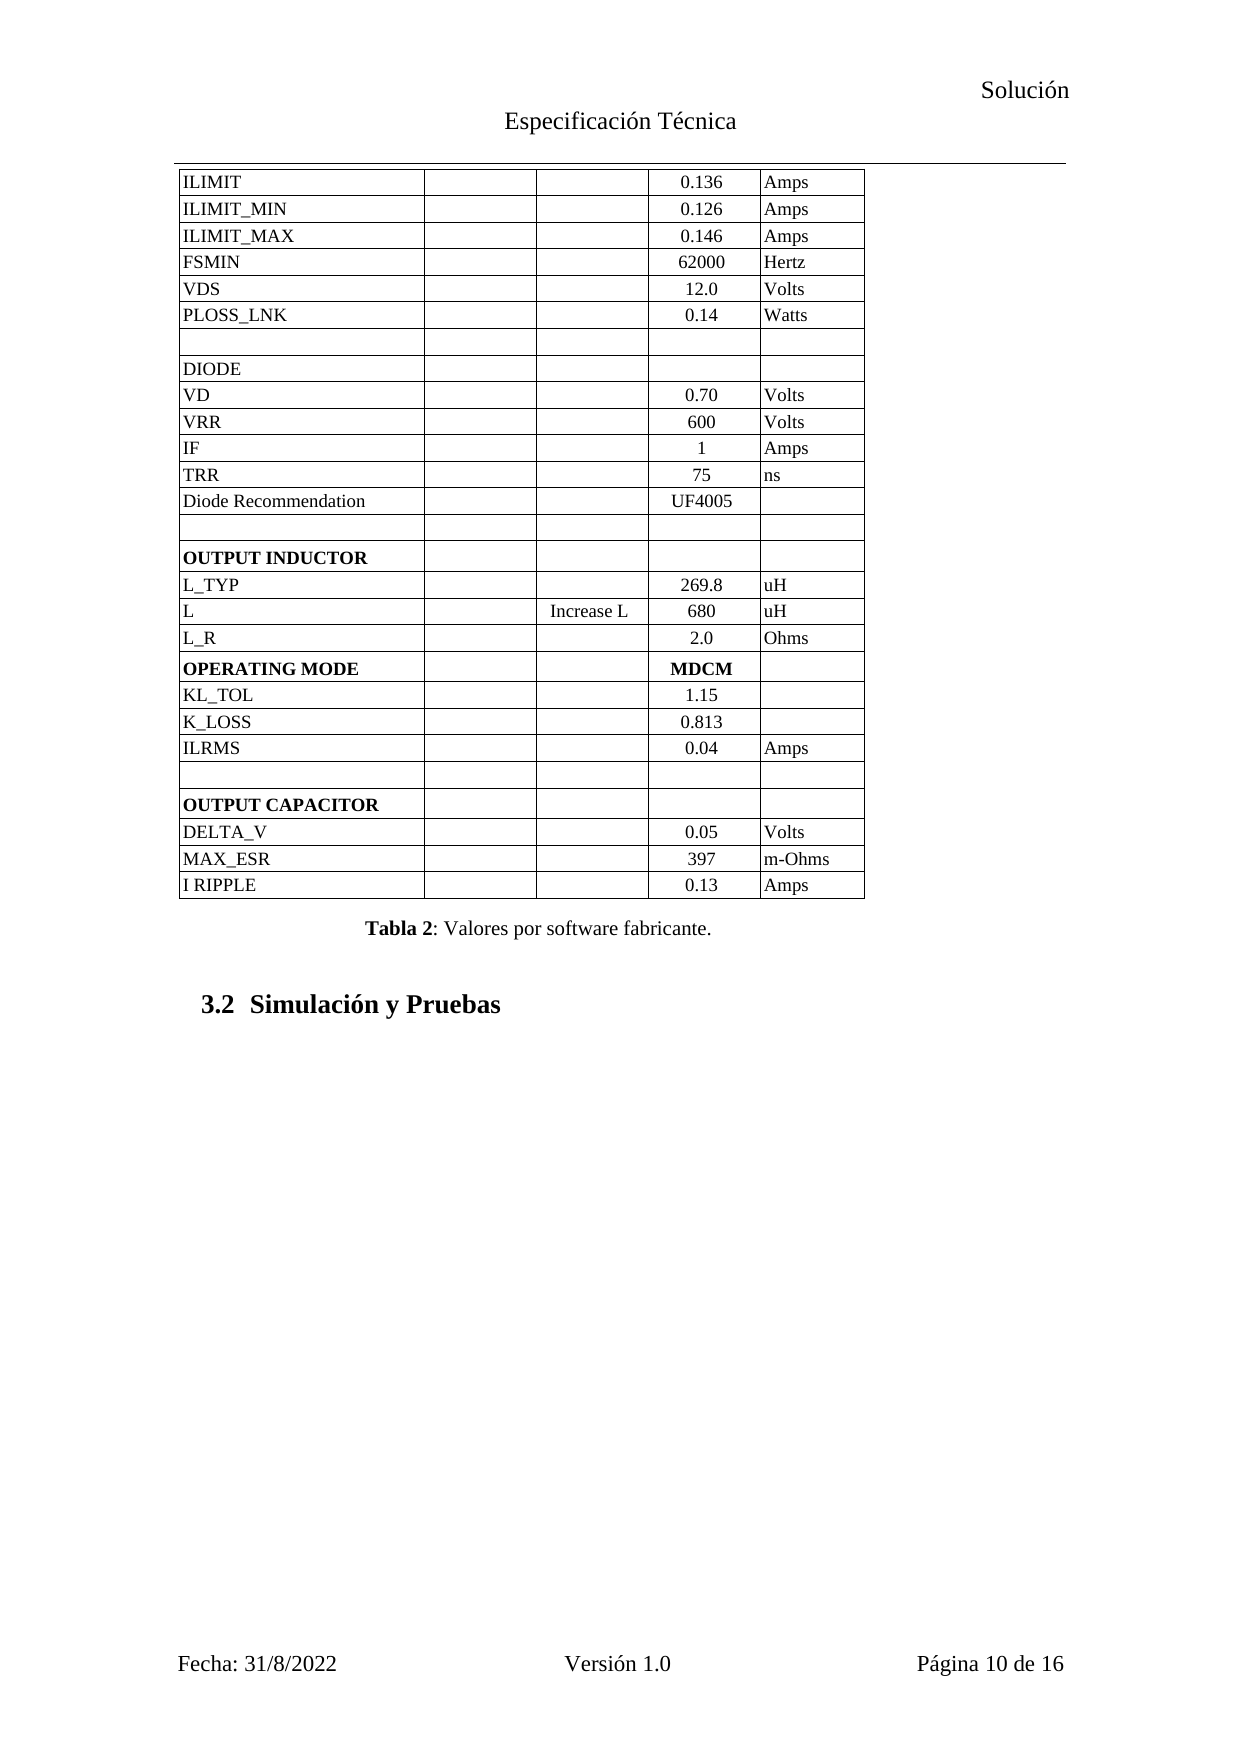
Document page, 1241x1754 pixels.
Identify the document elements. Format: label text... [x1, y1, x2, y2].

table_cell PLOSS_LNK [180, 302, 424, 328]
table_cell ILIMIT [180, 170, 424, 195]
table_cell L_TYP [180, 572, 424, 597]
table_cell [537, 170, 648, 195]
table_cell [761, 789, 864, 818]
table_cell [537, 572, 648, 597]
table_cell [537, 625, 648, 651]
table_cell 0.146 [649, 223, 760, 248]
table_cell [537, 249, 648, 275]
table_cell [180, 762, 424, 787]
table_cell Diode Recommendation [180, 488, 424, 514]
subtitle Simulación y Pruebas [201, 988, 1063, 1020]
table_cell ILIMIT_MAX [180, 223, 424, 248]
table_cell [649, 329, 760, 354]
table_cell [425, 735, 536, 761]
table_cell [649, 541, 760, 571]
table_cell uH [761, 572, 864, 597]
table_cell OUTPUT INDUCTOR [180, 541, 424, 571]
table_cell [537, 462, 648, 487]
table_cell uH [761, 599, 864, 624]
table_cell 0.70 [649, 382, 760, 408]
table_cell 269.8 [649, 572, 760, 597]
table_cell [425, 302, 536, 328]
table_cell [425, 249, 536, 275]
table_cell [180, 515, 424, 540]
table_cell [425, 572, 536, 597]
table_cell [761, 541, 864, 571]
table_cell MDCM [649, 652, 760, 681]
table_cell Amps [761, 223, 864, 248]
table_cell [425, 170, 536, 195]
table_cell [537, 329, 648, 354]
table_cell [425, 709, 536, 734]
table_cell VRR [180, 409, 424, 434]
table_cell DIODE [180, 356, 424, 381]
table_cell [425, 652, 536, 681]
table_cell 0.813 [649, 709, 760, 734]
table_cell 62000 [649, 249, 760, 275]
table_cell OUTPUT CAPACITOR [180, 789, 424, 818]
table_cell [537, 762, 648, 787]
table_cell VD [180, 382, 424, 408]
table_cell Hertz [761, 249, 864, 275]
table_cell [425, 435, 536, 461]
table_cell [425, 223, 536, 248]
table_cell 680 [649, 599, 760, 624]
table_cell [537, 682, 648, 708]
table_cell MAX_ESR [180, 846, 424, 871]
table_cell [761, 488, 864, 514]
table_cell VDS [180, 276, 424, 301]
table_cell [425, 789, 536, 818]
table_cell K_LOSS [180, 709, 424, 734]
table_cell 0.04 [649, 735, 760, 761]
table_cell Volts [761, 409, 864, 434]
table_cell [537, 846, 648, 871]
table_cell ns [761, 462, 864, 487]
table_cell L_R [180, 625, 424, 651]
table_cell Ohms [761, 625, 864, 651]
table_cell [425, 276, 536, 301]
table_cell 12.0 [649, 276, 760, 301]
table_cell IF [180, 435, 424, 461]
table_cell Amps [761, 872, 864, 898]
table_cell 1 [649, 435, 760, 461]
table_cell [761, 652, 864, 681]
table_cell [537, 196, 648, 222]
table_cell [425, 625, 536, 651]
table_cell [537, 223, 648, 248]
table_cell [425, 541, 536, 571]
table_cell 397 [649, 846, 760, 871]
table_cell [425, 382, 536, 408]
table_cell 600 [649, 409, 760, 434]
table_cell [537, 302, 648, 328]
table_cell [537, 356, 648, 381]
table_cell [649, 356, 760, 381]
table_cell [425, 599, 536, 624]
table_cell [537, 789, 648, 818]
table_cell I RIPPLE [180, 872, 424, 898]
table_cell [425, 329, 536, 354]
table_cell Watts [761, 302, 864, 328]
table_cell 2.0 [649, 625, 760, 651]
table_cell [761, 356, 864, 381]
table_cell [537, 819, 648, 844]
table_cell [425, 515, 536, 540]
table_cell OPERATING MODE [180, 652, 424, 681]
table_cell Amps [761, 735, 864, 761]
table_cell Increase L [537, 599, 648, 624]
table_cell Amps [761, 435, 864, 461]
table_cell [425, 762, 536, 787]
table_cell [537, 488, 648, 514]
table_cell [537, 709, 648, 734]
table_cell [425, 409, 536, 434]
table_cell Volts [761, 382, 864, 408]
table_cell [180, 329, 424, 354]
table_cell [425, 488, 536, 514]
table_cell [761, 762, 864, 787]
table_cell [537, 872, 648, 898]
table_cell TRR [180, 462, 424, 487]
table_cell 1.15 [649, 682, 760, 708]
table_cell [537, 735, 648, 761]
table_cell [425, 872, 536, 898]
table_cell Volts [761, 276, 864, 301]
table_cell [649, 789, 760, 818]
table_cell [761, 709, 864, 734]
table_cell UF4005 [649, 488, 760, 514]
table_cell 75 [649, 462, 760, 487]
table_cell [649, 515, 760, 540]
table_cell 0.13 [649, 872, 760, 898]
table_cell [425, 682, 536, 708]
text Tabla 2: Valores por software fabricante. [177, 916, 1060, 940]
table_cell 0.126 [649, 196, 760, 222]
table_cell [537, 409, 648, 434]
table_cell [537, 652, 648, 681]
table_cell 0.14 [649, 302, 760, 328]
table_cell 0.136 [649, 170, 760, 195]
table_cell ILRMS [180, 735, 424, 761]
table_cell [537, 515, 648, 540]
table_cell Volts [761, 819, 864, 844]
table_cell [537, 382, 648, 408]
table_cell [425, 356, 536, 381]
table_cell [537, 435, 648, 461]
table_cell Amps [761, 196, 864, 222]
table_cell DELTA_V [180, 819, 424, 844]
table_cell [425, 819, 536, 844]
table_cell [425, 462, 536, 487]
table_cell [425, 846, 536, 871]
table_cell [761, 329, 864, 354]
table_cell ILIMIT_MIN [180, 196, 424, 222]
table_cell 0.05 [649, 819, 760, 844]
table_cell FSMIN [180, 249, 424, 275]
table_cell [761, 682, 864, 708]
table_cell [649, 762, 760, 787]
table_cell [425, 196, 536, 222]
table_cell KL_TOL [180, 682, 424, 708]
table_cell [761, 515, 864, 540]
table_cell m-Ohms [761, 846, 864, 871]
table_cell [537, 276, 648, 301]
table_cell [537, 541, 648, 571]
table_cell Amps [761, 170, 864, 195]
table_cell L [180, 599, 424, 624]
